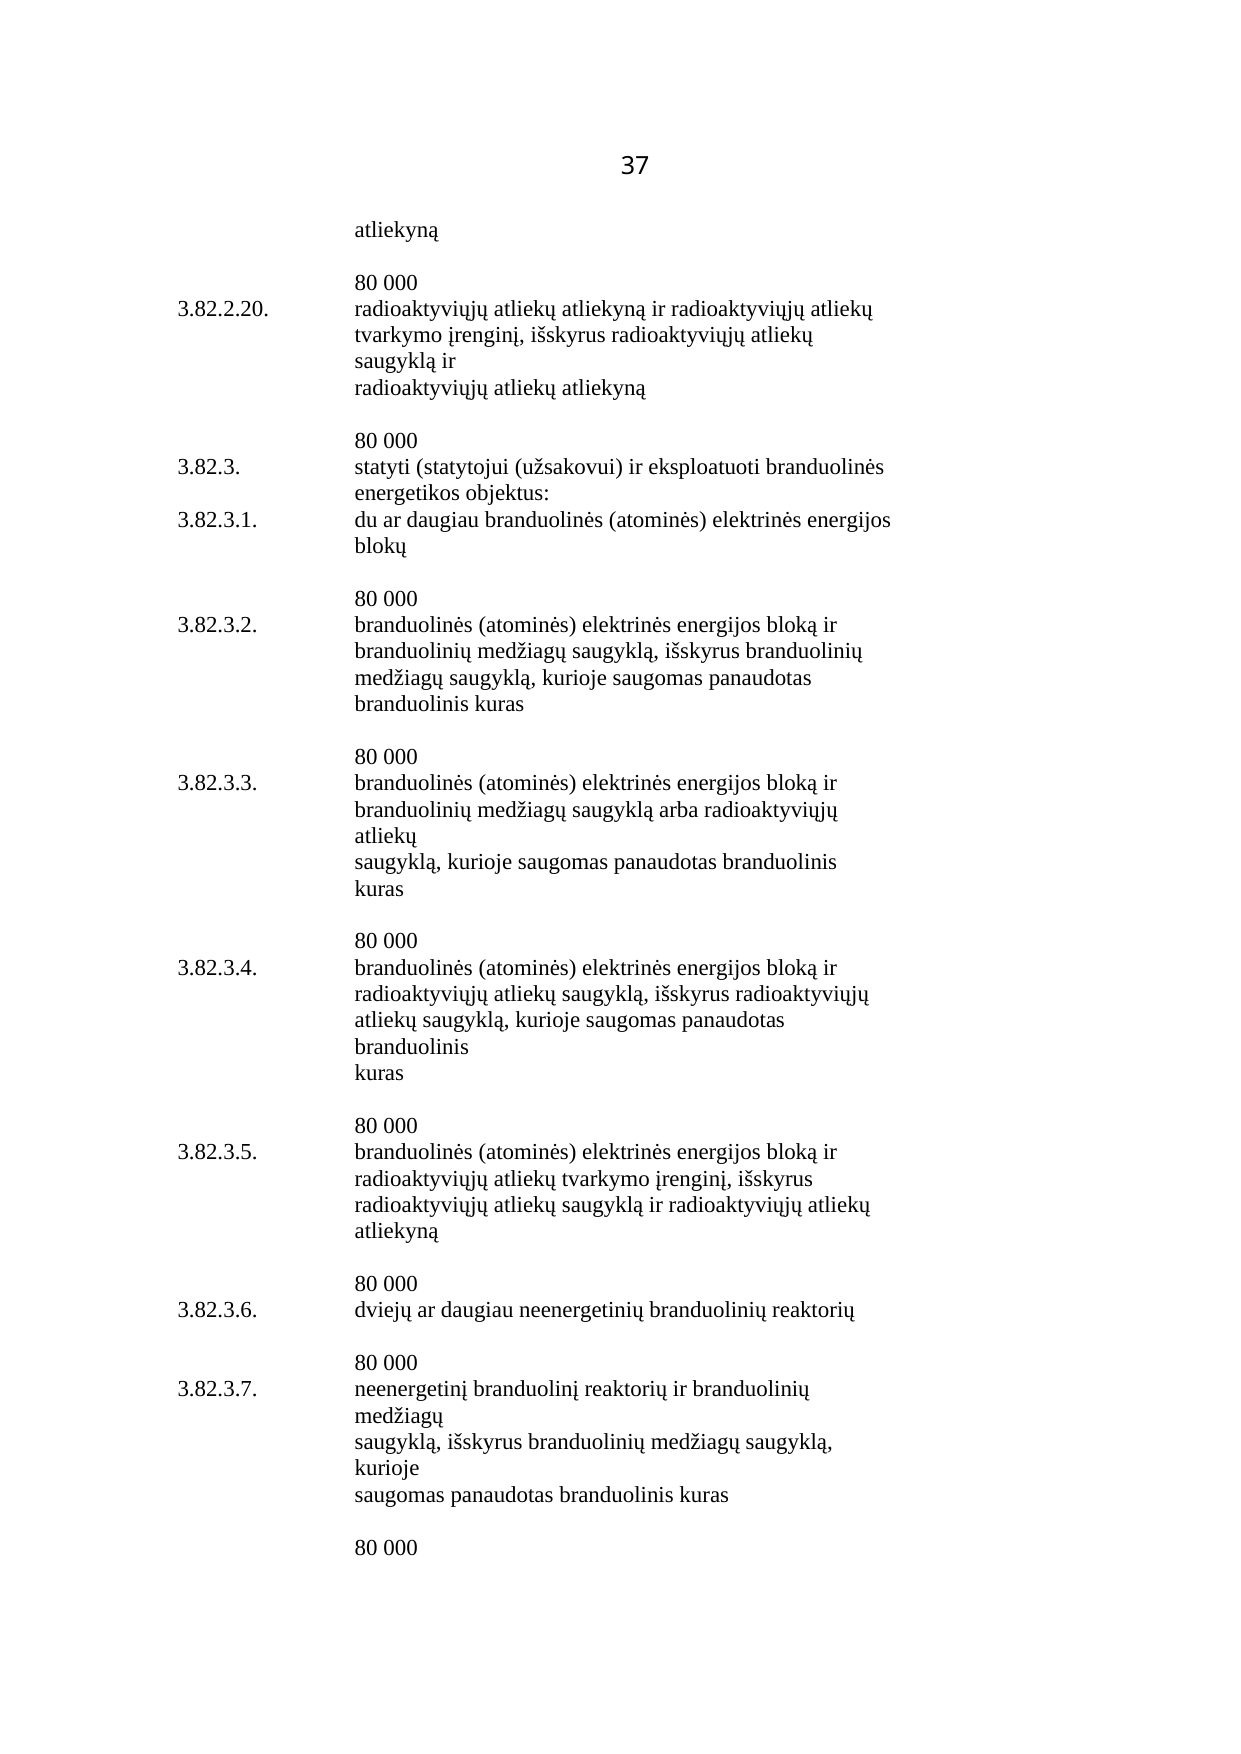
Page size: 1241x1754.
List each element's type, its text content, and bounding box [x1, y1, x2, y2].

text 3.82.3.1. du ar daugiau branduolinės (atominės) elektrinės energijos [177, 506, 892, 532]
text branduolinių medžiagų saugyklą, išskyrus branduolinių [354, 637, 892, 664]
text radioaktyviųjų atliekų saugyklą, išskyrus radioaktyviųjų [354, 980, 892, 1006]
text 3.82.3.5. branduolinės (atominės) elektrinės energijos bloką ir [177, 1138, 892, 1164]
text kuras 80 000 [354, 1059, 892, 1138]
text atliekyną 80 000 [354, 216, 892, 295]
text 3.82.3.4. branduolinės (atominės) elektrinės energijos bloką ir [177, 954, 892, 980]
text 3.82.3.3. branduolinės (atominės) elektrinės energijos bloką ir [177, 769, 892, 796]
text radioaktyviųjų atliekų saugyklą ir radioaktyviųjų atliekų [354, 1191, 892, 1217]
text saugyklą, išskyrus branduolinių medžiagų saugyklą, kurioje [354, 1428, 892, 1481]
text tvarkymo įrenginį, išskyrus radioaktyviųjų atliekų saugyklą ir [354, 321, 892, 374]
text saugomas panaudotas branduolinis kuras 80 000 [354, 1481, 892, 1560]
text saugyklą, kurioje saugomas panaudotas branduolinis kuras 80 000 [354, 848, 892, 954]
text energetikos objektus: [354, 479, 892, 506]
text atliekų saugyklą, kurioje saugomas panaudotas branduolinis [354, 1006, 892, 1059]
text branduolinis kuras 80 000 [354, 690, 892, 769]
text medžiagų saugyklą, kurioje saugomas panaudotas [354, 664, 892, 690]
text 3.82.2.20. radioaktyviųjų atliekų atliekyną ir radioaktyviųjų atliekų [177, 295, 892, 321]
text atliekyną 80 000 [354, 1217, 892, 1296]
text 3.82.3.7. neenergetinį branduolinį reaktorių ir branduolinių medžiagų [177, 1375, 892, 1428]
text radioaktyviųjų atliekų atliekyną 80 000 [354, 374, 892, 453]
text 3.82.3. statyti (statytojui (užsakovui) ir eksploatuoti branduolinės [177, 453, 892, 479]
text blokų 80 000 [354, 532, 892, 611]
text radioaktyviųjų atliekų tvarkymo įrenginį, išskyrus [354, 1164, 892, 1191]
text branduolinių medžiagų saugyklą arba radioaktyviųjų atliekų [354, 796, 892, 848]
text 3.82.3.6. dviejų ar daugiau neenergetinių branduolinių reaktorių 80 000 [177, 1296, 892, 1375]
text 3.82.3.2. branduolinės (atominės) elektrinės energijos bloką ir [177, 611, 892, 637]
